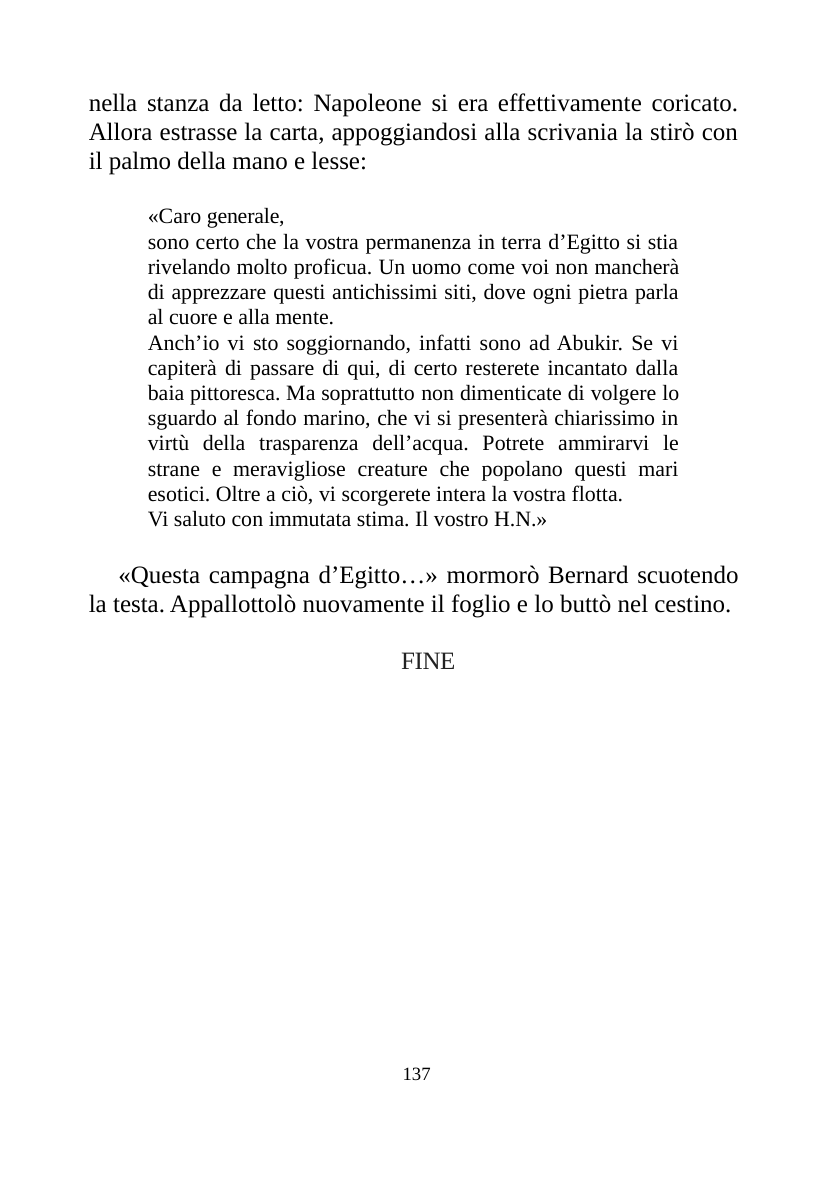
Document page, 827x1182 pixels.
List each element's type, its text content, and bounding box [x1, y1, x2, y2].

text nella stanza da letto: Napoleone si era effettivamente coricato. Allora estrasse la carta, appoggiandosi alla scrivania la stirò con il palmo della mano e lesse: [88, 88, 738, 175]
text sono certo che la vostra permanenza in terra d’Egitto si stia rivelando molto proficua. Un uomo come voi non mancherà di apprezzare questi antichissimi siti, dove ogni pietra parla al cuore e alla mente. [148, 229, 679, 329]
text Anch’io vi sto soggiornando, infatti sono ad Abukir. Se vi capiterà di passare di qui, di certo resterete incantato dalla baia pittoresca. Ma soprattutto non dimenticate di volgere lo sguardo al fondo marino, che vi si presenterà chiarissimo in virtù della trasparenza dell’acqua. Potrete ammirarvi le strane e meravigliose creature che popolano questi mari esotici. Oltre a ciò, vi scorgerete intera la vostra flotta. [148, 329, 679, 506]
text «Questa campagna d’Egitto…» mormorò Bernard scuotendo la testa. Appallottolò nuovamente il foglio e lo buttò nel cestino. [88, 560, 738, 617]
text Vi saluto con immutata stima. Il vostro H.N.» [148, 506, 679, 531]
text FINE [88, 646, 738, 675]
text «Caro generale, [148, 203, 679, 229]
